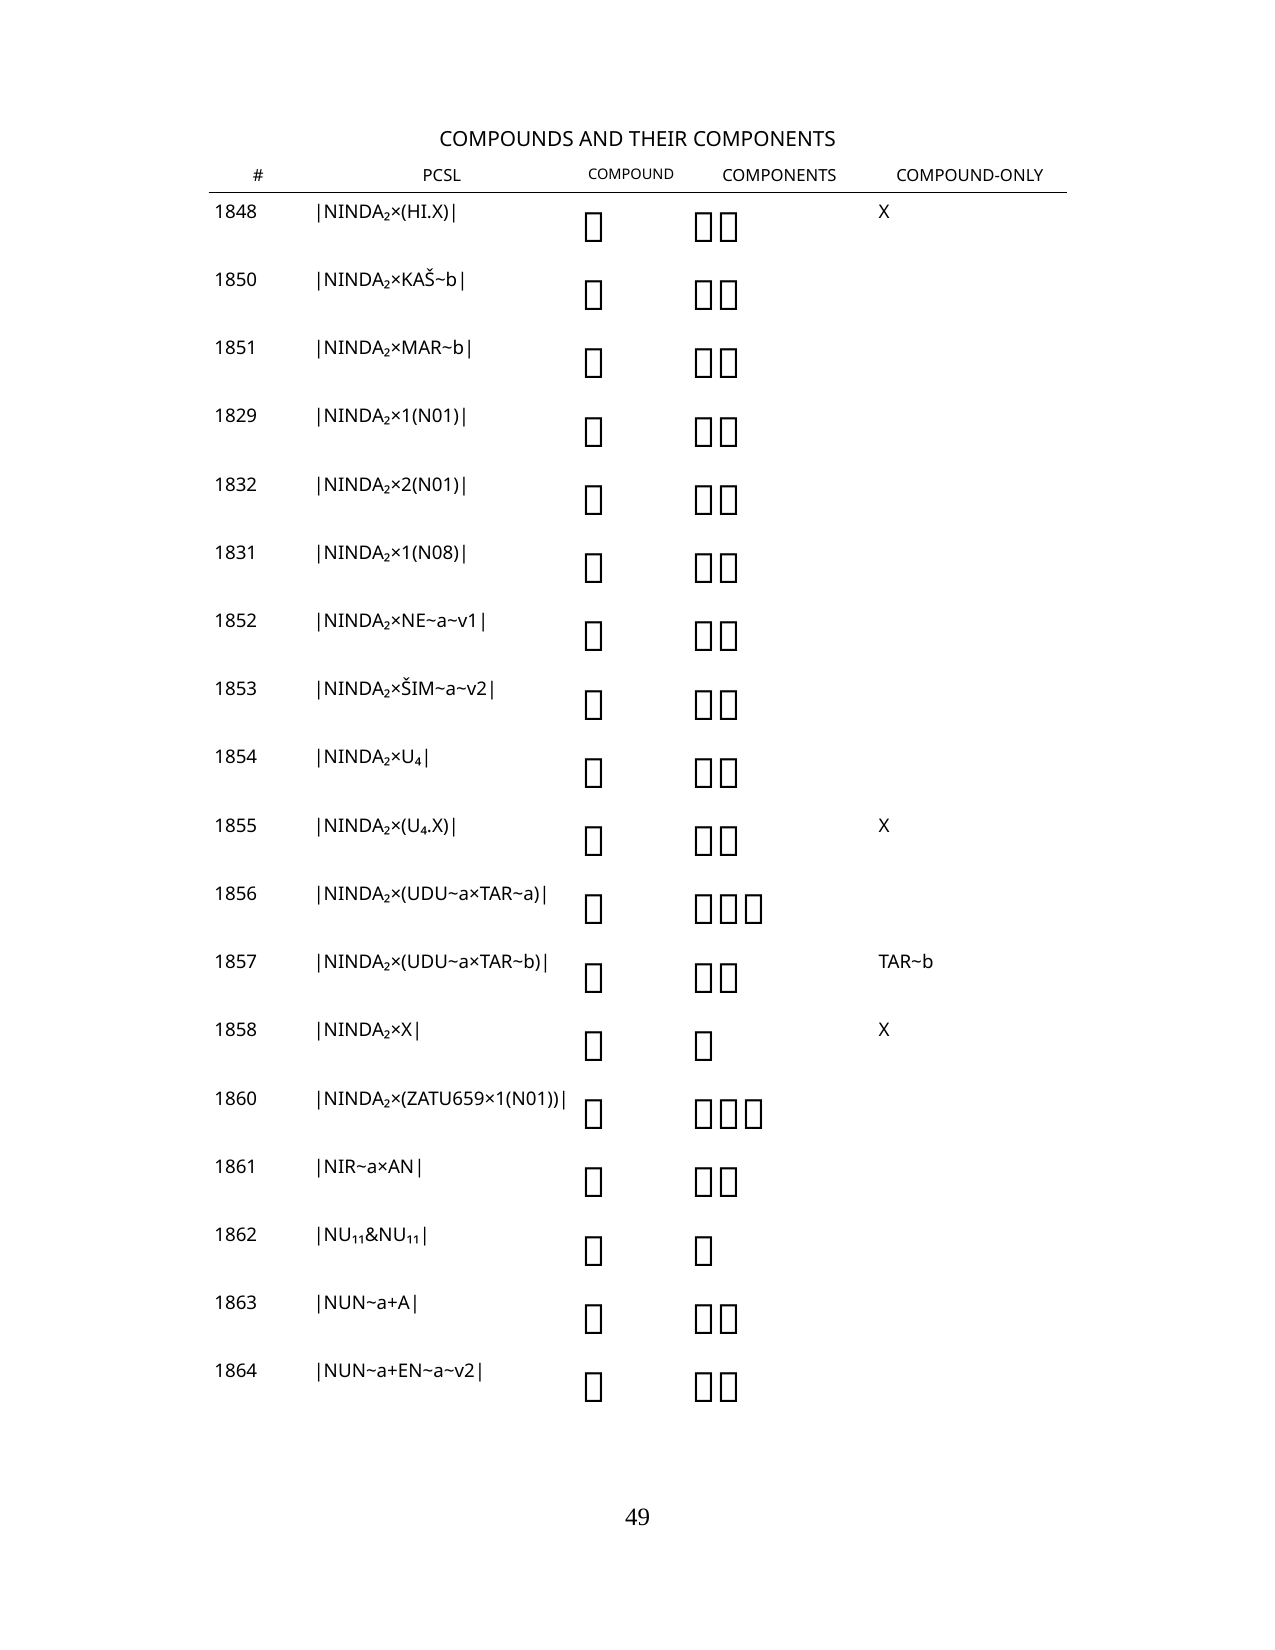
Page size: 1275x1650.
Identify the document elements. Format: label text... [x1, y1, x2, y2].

table_cell 𒥰𒧳 [686, 670, 872, 738]
table_cell 𒷒 [576, 1079, 686, 1147]
table_cell 1848 [209, 193, 308, 260]
table_cell 1864 [209, 1352, 308, 1420]
table_cell 1852 [209, 602, 308, 670]
table_cell 𒷏 [576, 943, 686, 1011]
table_cell 1861 [209, 1148, 308, 1216]
table_cell |NINDA₂×X| [308, 1011, 576, 1079]
table_cell 𒷋 [576, 670, 686, 738]
table_cell [873, 875, 1067, 943]
table_cell 𒷌 [576, 738, 686, 806]
table_cell 𒷔 [576, 1216, 686, 1284]
table_cell 𒥰𒤎 [686, 329, 872, 397]
table_cell |NINDA₂×U₄| [308, 738, 576, 806]
table_cell 𒶲 [576, 533, 686, 602]
table_cell 𒶰 [576, 397, 686, 465]
table_cell |NINDA₂×(ZATU659×1(N01))| [308, 1079, 576, 1147]
table_cell |NINDA₂×2(N01)| [308, 465, 576, 533]
table_cell |NIR~a×AN| [308, 1148, 576, 1216]
table_cell 𒥼𒛧 [686, 1284, 872, 1352]
table_cell 1855 [209, 806, 308, 874]
table_cell 𒷍 [576, 806, 686, 874]
table_cell 𒷐 [576, 1011, 686, 1079]
table_cell [873, 670, 1067, 738]
table_cell [873, 1216, 1067, 1284]
table_cell 𒥸 [686, 1216, 872, 1284]
table_cell 𒥰𒢗 [686, 260, 872, 329]
table_cell 𒥰𒗟 [686, 465, 872, 533]
table_cell 𒥰𒪏 [686, 738, 872, 806]
table_cell # [209, 158, 308, 192]
table_cell 1863 [209, 1284, 308, 1352]
table_cell 𒶳 [576, 465, 686, 533]
table_cell |NINDA₂×MAR~b| [308, 329, 576, 397]
table_cell 1858 [209, 1011, 308, 1079]
table_cell |NINDA₂×(HI.X)| [308, 193, 576, 260]
table_cell |NINDA₂×1(N08)| [308, 533, 576, 602]
table_cell [873, 1148, 1067, 1216]
table_cell |NUN~a+EN~a~v2| [308, 1352, 576, 1420]
table_cell |NINDA₂×1(N01)| [308, 397, 576, 465]
table_cell 1862 [209, 1216, 308, 1284]
table_cell [873, 1284, 1067, 1352]
table_cell [873, 738, 1067, 806]
table_cell [873, 397, 1067, 465]
table_cell [873, 1352, 1067, 1420]
table_cell 𒥰𒖋 [686, 533, 872, 602]
table_cell 1857 [209, 943, 308, 1011]
table_cell 1856 [209, 875, 308, 943]
table_cell 𒥰𒪟𒩦 [686, 875, 872, 943]
table_cell |NINDA₂×(UDU~a×TAR~a)| [308, 875, 576, 943]
table_cell COMPONENTS [686, 158, 872, 192]
table_cell 𒷕 [576, 1284, 686, 1352]
table_cell 𒥴𒜏 [686, 1148, 872, 1216]
table_cell |NINDA₂×(UDU~a×TAR~b)| [308, 943, 576, 1011]
table_cell 1854 [209, 738, 308, 806]
table_cell |NINDA₂×ŠIM~a~v2| [308, 670, 576, 738]
table_cell 𒥰𒪏 [686, 806, 872, 874]
table_cell [873, 465, 1067, 533]
table_cell [873, 260, 1067, 329]
table_cell 𒷉 [576, 329, 686, 397]
table_cell [873, 1079, 1067, 1147]
table_cell 𒥰 [686, 1011, 872, 1079]
table_cell 1832 [209, 465, 308, 533]
table_cell COMPOUND-ONLY [873, 158, 1067, 192]
table_cell |NINDA₂×NE~a~v1| [308, 602, 576, 670]
table_cell 𒥰𒥙 [686, 602, 872, 670]
table_cell 1831 [209, 533, 308, 602]
table_cell |NINDA₂×KAŠ~b| [308, 260, 576, 329]
table_cell [873, 533, 1067, 602]
table_cell 𒥼𒞳 [686, 1352, 872, 1420]
table_cell 𒷎 [576, 875, 686, 943]
table_cell 𒥰𒪟 [686, 943, 872, 1011]
table_cell PCSL [308, 158, 576, 192]
table_cell 𒷊 [576, 602, 686, 670]
table_cell 1850 [209, 260, 308, 329]
table_cell X [873, 1011, 1067, 1079]
table_cell [873, 329, 1067, 397]
table_cell X [873, 193, 1067, 260]
table_cell 1829 [209, 397, 308, 465]
table_cell 1853 [209, 670, 308, 738]
table_cell 𒷆 [576, 193, 686, 260]
table_cell [873, 602, 1067, 670]
table_cell 1851 [209, 329, 308, 397]
table_cell COMPOUND [576, 158, 686, 192]
table_cell 𒷈 [576, 260, 686, 329]
table_cell 𒷖 [576, 1352, 686, 1420]
table_cell |NINDA₂×(U₄.X)| [308, 806, 576, 874]
table_cell 𒷓 [576, 1148, 686, 1216]
table_cell TAR~b [873, 943, 1067, 1011]
table_cell 𒥰𒖀 [686, 397, 872, 465]
table_cell |NUN~a+A| [308, 1284, 576, 1352]
table_cell 𒥰𒬱𒖀 [686, 1079, 872, 1147]
table_cell X [873, 806, 1067, 874]
table_cell 𒥰𒡕 [686, 193, 872, 260]
table_header COMPOUNDS AND THEIR COMPONENTS [209, 118, 1067, 158]
table_cell 1860 [209, 1079, 308, 1147]
table_cell |NU₁₁&NU₁₁| [308, 1216, 576, 1284]
